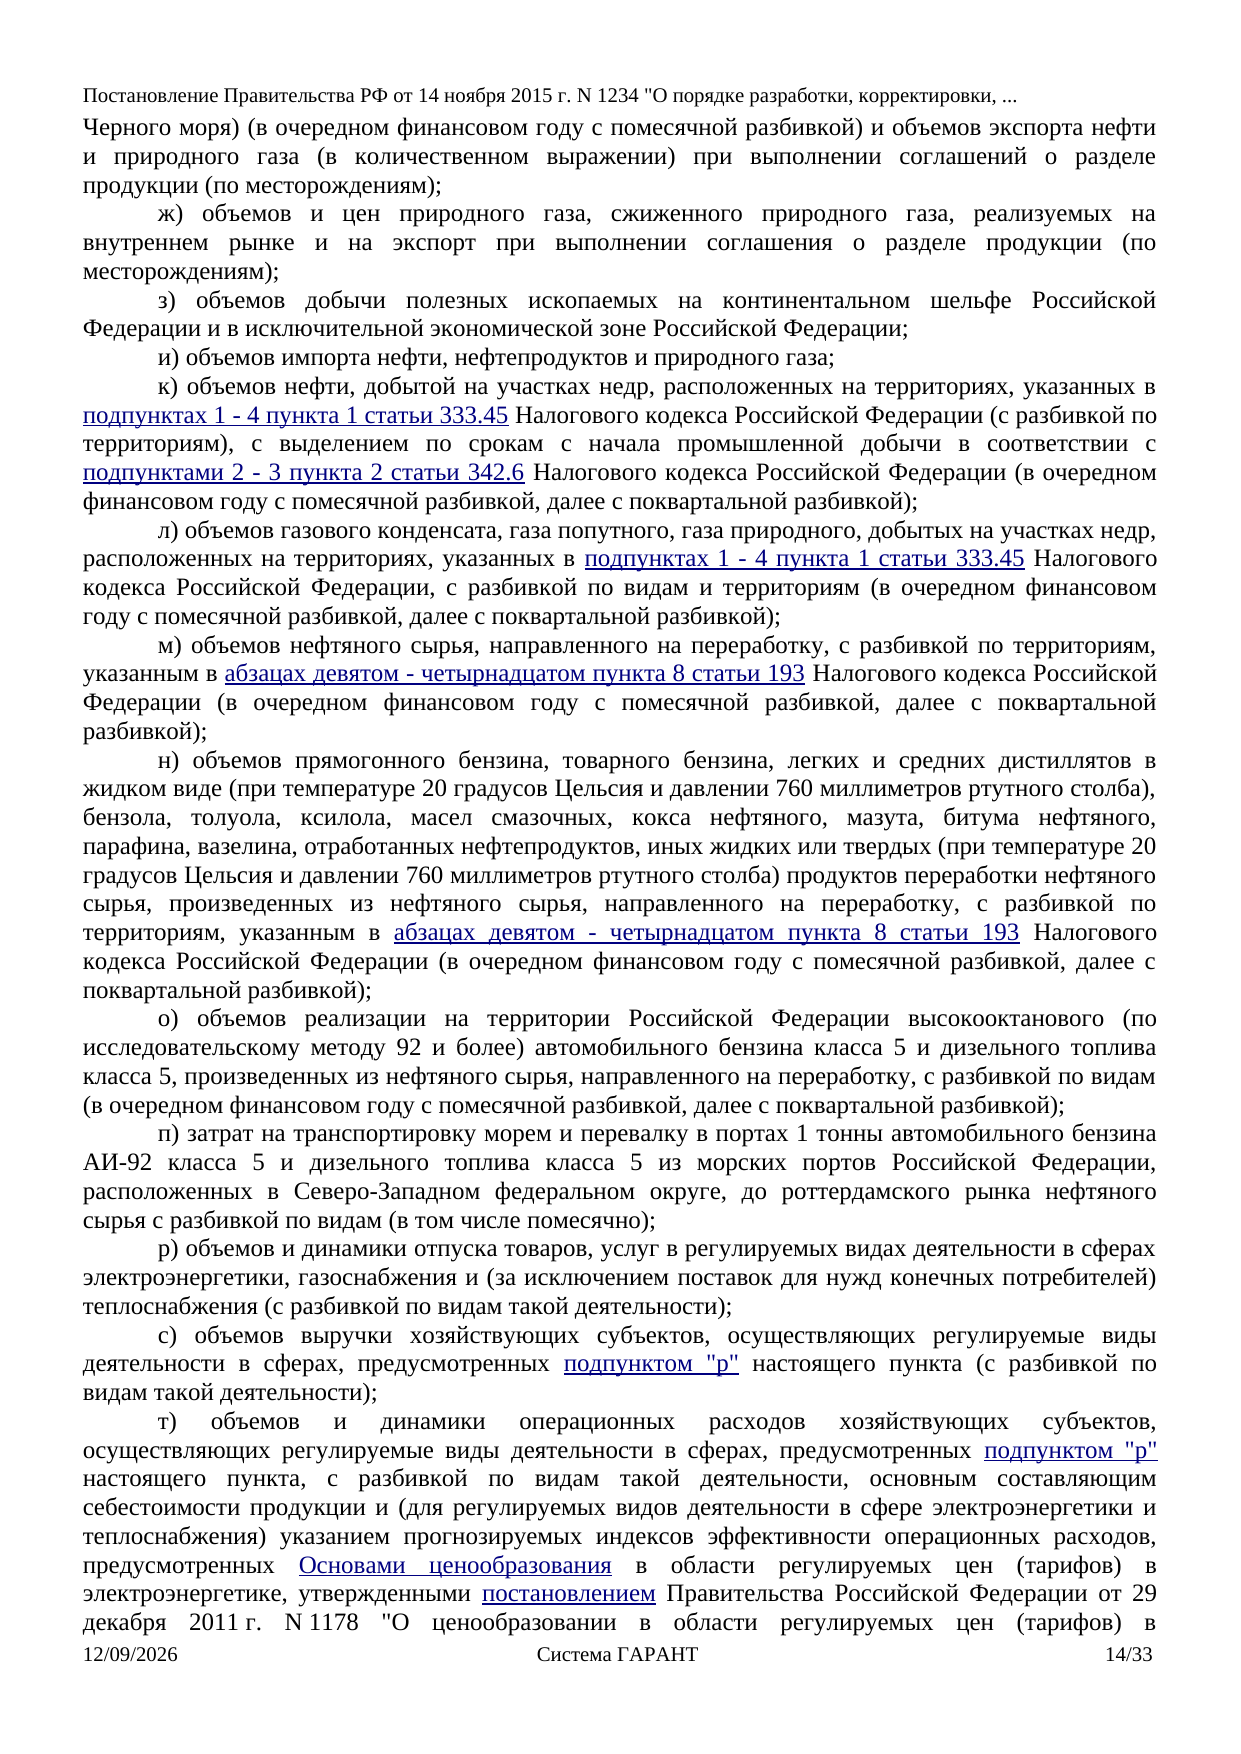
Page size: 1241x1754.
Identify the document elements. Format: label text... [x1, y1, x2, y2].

text р) объемов и динамики отпуска товаров, услуг в регулируемых видах деятельности в сферах электроэнергетики, газоснабжения и (за исключением поставок для нужд конечных потребителей) теплоснабжения (с разбивкой по видам такой деятельности); [83, 1233, 1157, 1320]
text п) затрат на транспортировку морем и перевалку в портах 1 тонны автомобильного бензина АИ-92 класса 5 и дизельного топлива класса 5 из морских портов Российской Федерации, расположенных в Северо-Западном федеральном округе, до роттердамского рынка нефтяного сырья с разбивкой по видам (в том числе помесячно); [83, 1118, 1157, 1233]
text л) объемов газового конденсата, газа попутного, газа природного, добытых на участках недр, расположенных на территориях, указанных в подпунктах 1 - 4 пункта 1 статьи 333.45 Налогового кодекса Российской Федерации, с разбивкой по видам и территориям (в очередном финансовом году с помесячной разбивкой, далее с поквартальной разбивкой); [83, 515, 1157, 630]
text Черного моря) (в очередном финансовом году с помесячной разбивкой) и объемов экспорта нефти и природного газа (в количественном выражении) при выполнении соглашений о разделе продукции (по месторождениям); [83, 112, 1157, 198]
text з) объемов добычи полезных ископаемых на континентальном шельфе Российской Федерации и в исключительной экономической зоне Российской Федерации; [83, 285, 1157, 342]
text к) объемов нефти, добытой на участках недр, расположенных на территориях, указанных в подпунктах 1 - 4 пункта 1 статьи 333.45 Налогового кодекса Российской Федерации (с разбивкой по территориям), с выделением по срокам с начала промышленной добычи в соответствии с подпунктами 2 - 3 пункта 2 статьи 342.6 Налогового кодекса Российской Федерации (в очередном финансовом году с помесячной разбивкой, далее с поквартальной разбивкой); [83, 371, 1157, 515]
text ж) объемов и цен природного газа, сжиженного природного газа, реализуемых на внутреннем рынке и на экспорт при выполнении соглашения о разделе продукции (по месторождениям); [83, 198, 1157, 285]
text с) объемов выручки хозяйствующих субъектов, осуществляющих регулируемые виды деятельности в сферах, предусмотренных подпунктом "р" настоящего пункта (с разбивкой по видам такой деятельности); [83, 1320, 1157, 1406]
text и) объемов импорта нефти, нефтепродуктов и природного газа; [83, 342, 1157, 371]
text о) объемов реализации на территории Российской Федерации высокооктанового (по исследовательскому методу 92 и более) автомобильного бензина класса 5 и дизельного топлива класса 5, произведенных из нефтяного сырья, направленного на переработку, с разбивкой по видам (в очередном финансовом году с помесячной разбивкой, далее с поквартальной разбивкой); [83, 1003, 1157, 1118]
text т) объемов и динамики операционных расходов хозяйствующих субъектов, осуществляющих регулируемые виды деятельности в сферах, предусмотренных подпунктом "р" настоящего пункта, с разбивкой по видам такой деятельности, основным составляющим себестоимости продукции и (для регулируемых видов деятельности в сфере электроэнергетики и теплоснабжения) указанием прогнозируемых индексов эффективности операционных расходов, предусмотренных Основами ценообразования в области регулируемых цен (тарифов) в электроэнергетике, утвержденными постановлением Правительства Российской Федерации от 29 декабря 2011 г. N 1178 "О ценообразовании в области регулируемых цен (тарифов) в [83, 1406, 1157, 1636]
text н) объемов прямогонного бензина, товарного бензина, легких и средних дистиллятов в жидком виде (при температуре 20 градусов Цельсия и давлении 760 миллиметров ртутного столба), бензола, толуола, ксилола, масел смазочных, кокса нефтяного, мазута, битума нефтяного, парафина, вазелина, отработанных нефтепродуктов, иных жидких или твердых (при температуре 20 градусов Цельсия и давлении 760 миллиметров ртутного столба) продуктов переработки нефтяного сырья, произведенных из нефтяного сырья, направленного на переработку, с разбивкой по территориям, указанным в абзацах девятом - четырнадцатом пункта 8 статьи 193 Налогового кодекса Российской Федерации (в очередном финансовом году с помесячной разбивкой, далее с поквартальной разбивкой); [83, 745, 1157, 1003]
text м) объемов нефтяного сырья, направленного на переработку, с разбивкой по территориям, указанным в абзацах девятом - четырнадцатом пункта 8 статьи 193 Налогового кодекса Российской Федерации (в очередном финансовом году с помесячной разбивкой, далее с поквартальной разбивкой); [83, 630, 1157, 745]
